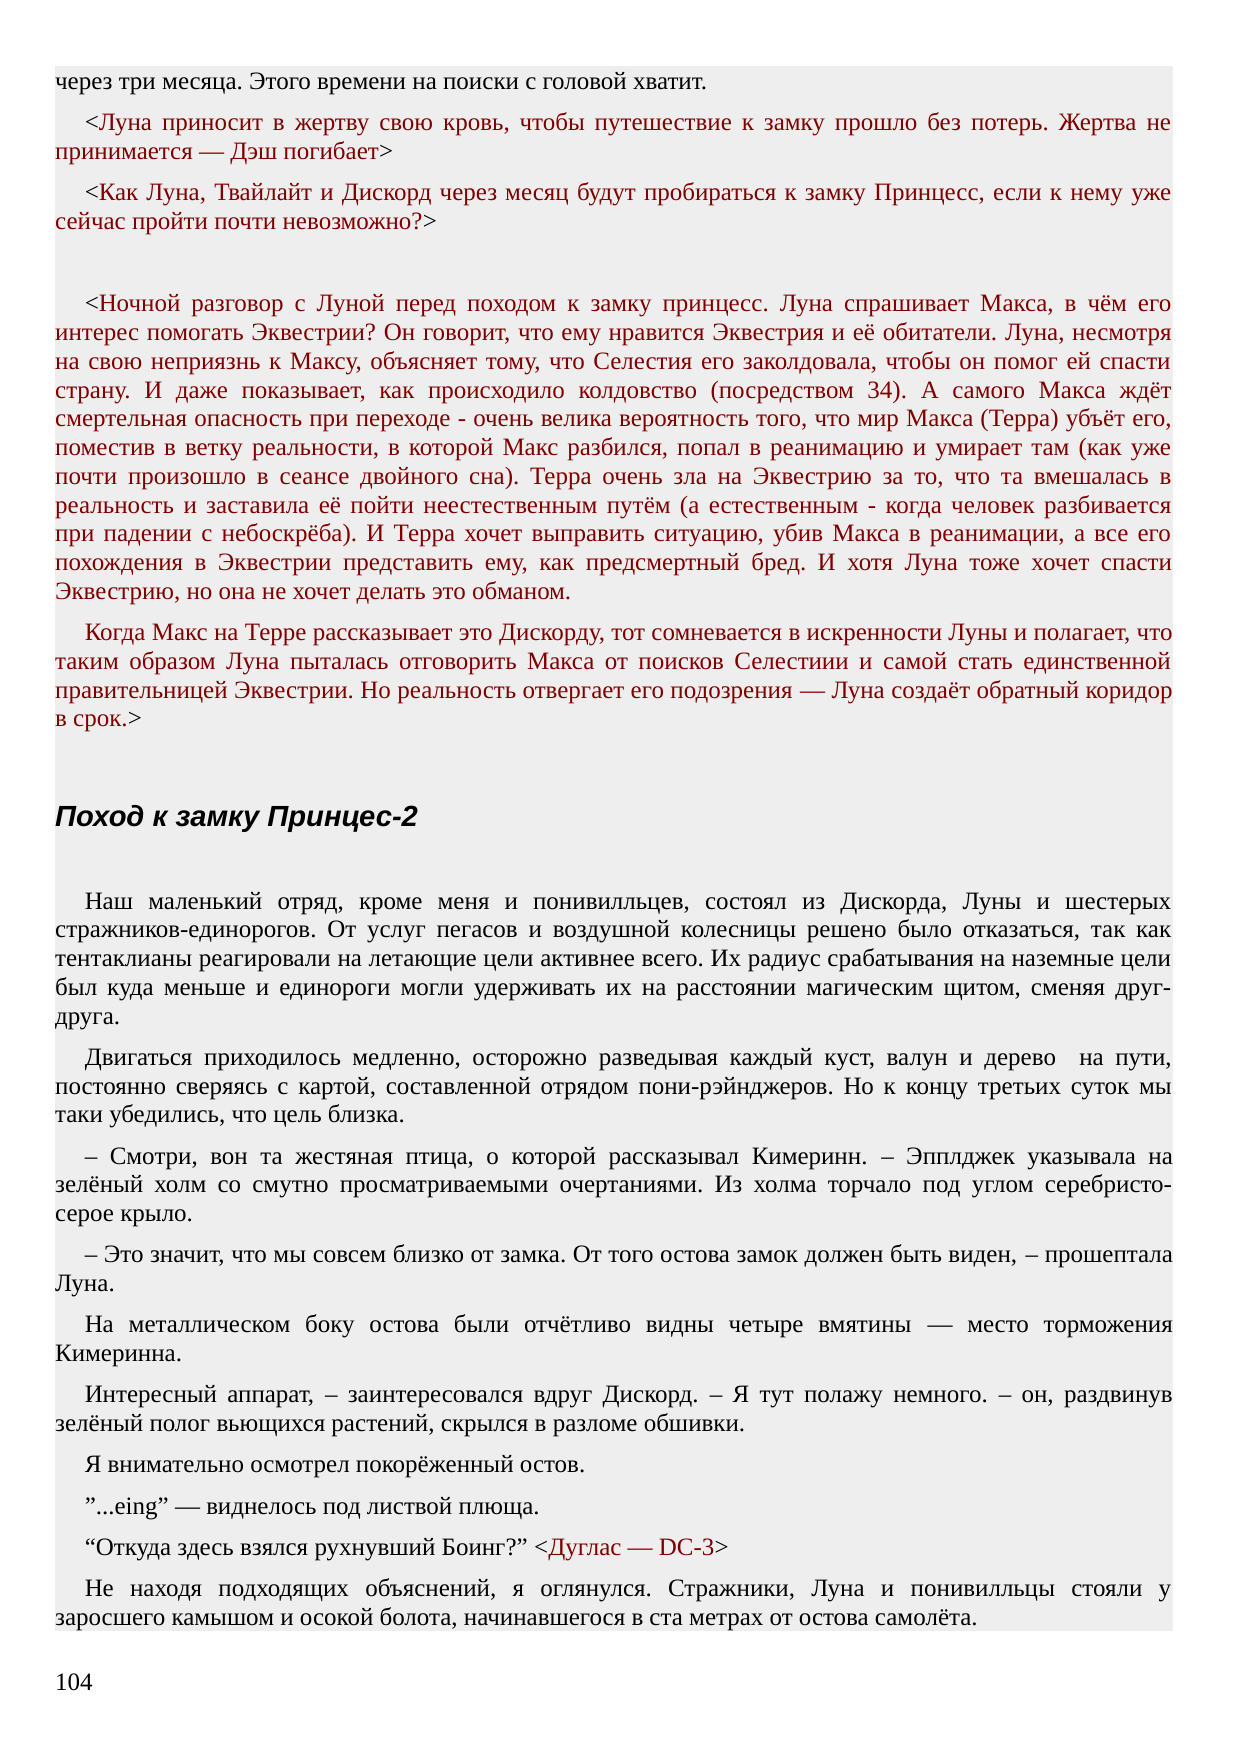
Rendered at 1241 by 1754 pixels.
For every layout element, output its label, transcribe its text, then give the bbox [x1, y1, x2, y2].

text – Смотри, вон та жестяная птица, о которой рассказывал Кимеринн. – Эпплджек указывала на зелёный холм со смутно просматриваемыми очертаниями. Из холма торчало под углом серебристо-серое крыло. [55, 1141, 1173, 1227]
text Двигаться приходилось медленно, осторожно разведывая каждый куст, валун и дерево на пути, постоянно сверяясь с картой, составленной отрядом пони-рэйнджеров. Но к концу третьих суток мы таки убедились, что цель близка. [55, 1042, 1173, 1128]
text На металлическом боку остова были отчётливо видны четыре вмятины — место торможения Кимеринна. [55, 1309, 1173, 1367]
text Интересный аппарат, – заинтересовался вдруг Дискорд. – Я тут полажу немного. – он, раздвинув зелёный полог вьющихся растений, скрылся в разломе обшивки. [55, 1379, 1173, 1437]
text Наш маленький отряд, кроме меня и понивилльцев, состоял из Дискорда, Луны и шестерых стражников-единорогов. От услуг пегасов и воздушной колесницы решено было отказаться, так как тентаклианы реагировали на летающие цели активнее всего. Их радиус срабатывания на наземные цели был куда меньше и единороги могли удерживать их на расстоянии магическим щитом, сменяя друг-друга. [55, 886, 1173, 1029]
text “Откуда здесь взялся рухнувший Боинг?” <Дуглас — DC-3> [55, 1532, 1173, 1561]
subtitle Поход к замку Принцес-2 [55, 798, 1173, 832]
text Не находя подходящих объяснений, я оглянулся. Стражники, Луна и понивилльцы стояли у заросшего камышом и осокой болота, начинавшегося в ста метрах от остова самолёта. [55, 1573, 1173, 1631]
text – Это значит, что мы совсем близко от замка. От того остова замок должен быть виден, – прошептала Луна. [55, 1239, 1173, 1297]
text ”...eing” — виднелось под листвой плюща. [55, 1491, 1173, 1519]
text <Ночной разговор с Луной перед походом к замку принцесс. Луна спрашивает Макса, в чём его интерес помогать Эквестрии? Он говорит, что ему нравится Эквестрия и её обитатели. Луна, несмотря на свою неприязнь к Максу, объясняет тому, что Селестия его заколдовала, чтобы он помог ей спасти страну. И даже показывает, как происходило колдовство (посредством 34). А самого Макса ждёт смертельная опасность при переходе - очень велика вероятность того, что мир Макса (Терра) убъёт его, поместив в ветку реальности, в которой Макс разбился, попал в реанимацию и умирает там (как уже почти произошло в сеансе двойного сна). Терра очень зла на Эквестрию за то, что та вмешалась в реальность и заставила её пойти неестественным путём (а естественным - когда человек разбивается при падении с небоскрёба). И Терра хочет выправить ситуацию, убив Макса в реанимации, а все его похождения в Эквестрии представить ему, как предсмертный бред. И хотя Луна тоже хочет спасти Эквестрию, но она не хочет делать это обманом. [55, 288, 1173, 605]
text через три месяца. Этого времени на поиски с головой хватит. [55, 66, 1173, 95]
text <Как Луна, Твайлайт и Дискорд через месяц будут пробираться к замку Принцесс, если к нему уже сейчас пройти почти невозможно?> [55, 177, 1173, 235]
text Когда Макс на Терре рассказывает это Дискорду, тот сомневается в искренности Луны и полагает, что таким образом Луна пыталась отговорить Макса от поисков Селестиии и самой стать единственной правительницей Эквестрии. Но реальность отвергает его подозрения — Луна создаёт обратный коридор в срок.> [55, 617, 1173, 732]
text <Луна приносит в жертву свою кровь, чтобы путешествие к замку прошло без потерь. Жертва не принимается — Дэш погибает> [55, 107, 1173, 165]
text Я внимательно осмотрел покорёженный остов. [55, 1449, 1173, 1478]
